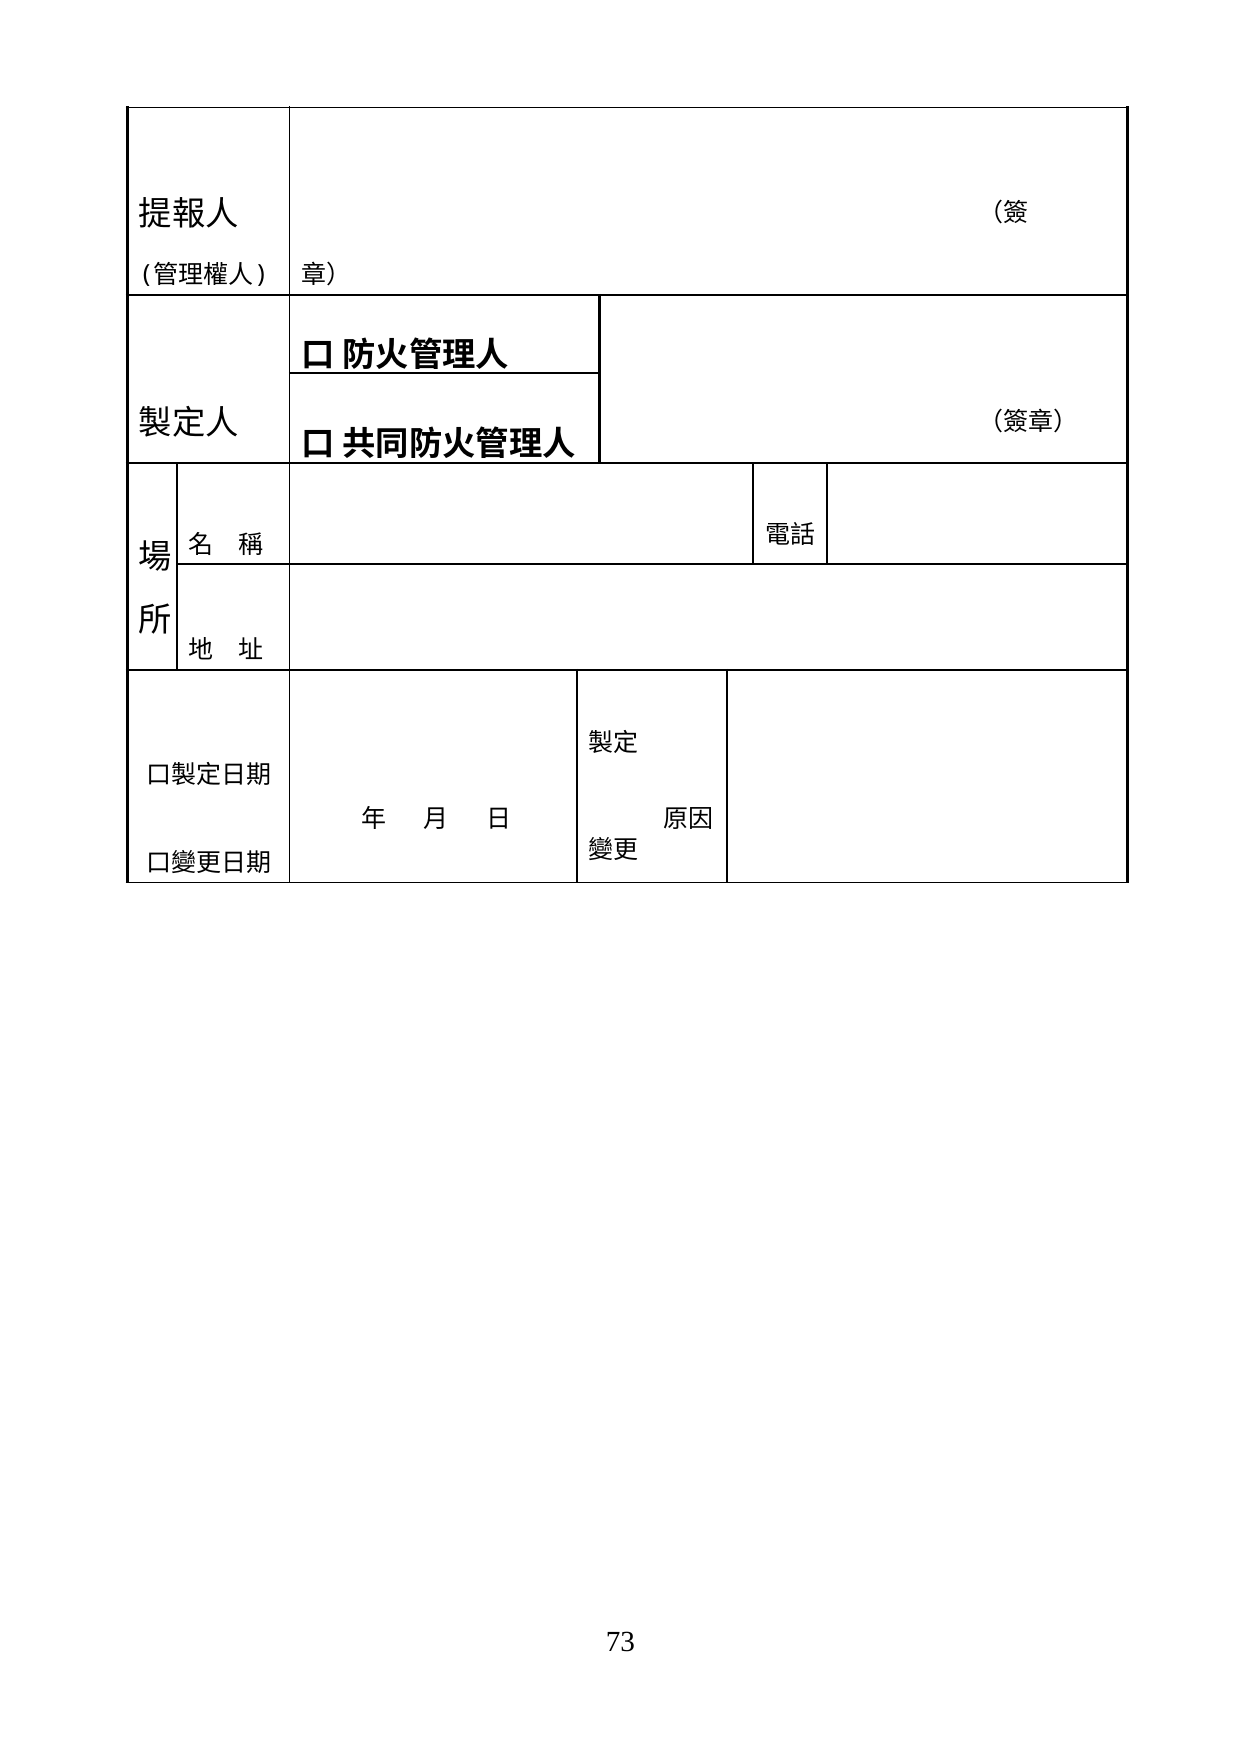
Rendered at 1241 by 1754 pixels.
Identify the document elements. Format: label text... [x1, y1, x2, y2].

table_cell 口 防火管理人 [290, 296, 598, 372]
table_cell 製定 [578, 671, 652, 762]
table_cell 製定人 [129, 296, 289, 462]
table_cell 口 共同防火管理人 [290, 374, 598, 462]
table_cell [828, 464, 1126, 563]
table_cell （簽章） [290, 108, 1126, 294]
table_cell 提報人 (管理權人) [129, 108, 289, 294]
table_cell 場所 [129, 464, 176, 669]
table_cell 地 址 [178, 565, 289, 669]
table_cell [728, 671, 1126, 882]
table_cell [290, 565, 1126, 669]
table_cell 口製定日期 口變更日期 [129, 671, 289, 882]
table_cell [290, 464, 752, 563]
table_cell 年 月 日 [290, 671, 576, 882]
table_cell 變更 [578, 762, 652, 882]
table_cell 原因 [652, 671, 726, 882]
table_cell （簽章） [601, 296, 1126, 462]
table_cell 名 稱 [178, 464, 289, 563]
table_cell 電話 [754, 464, 826, 563]
